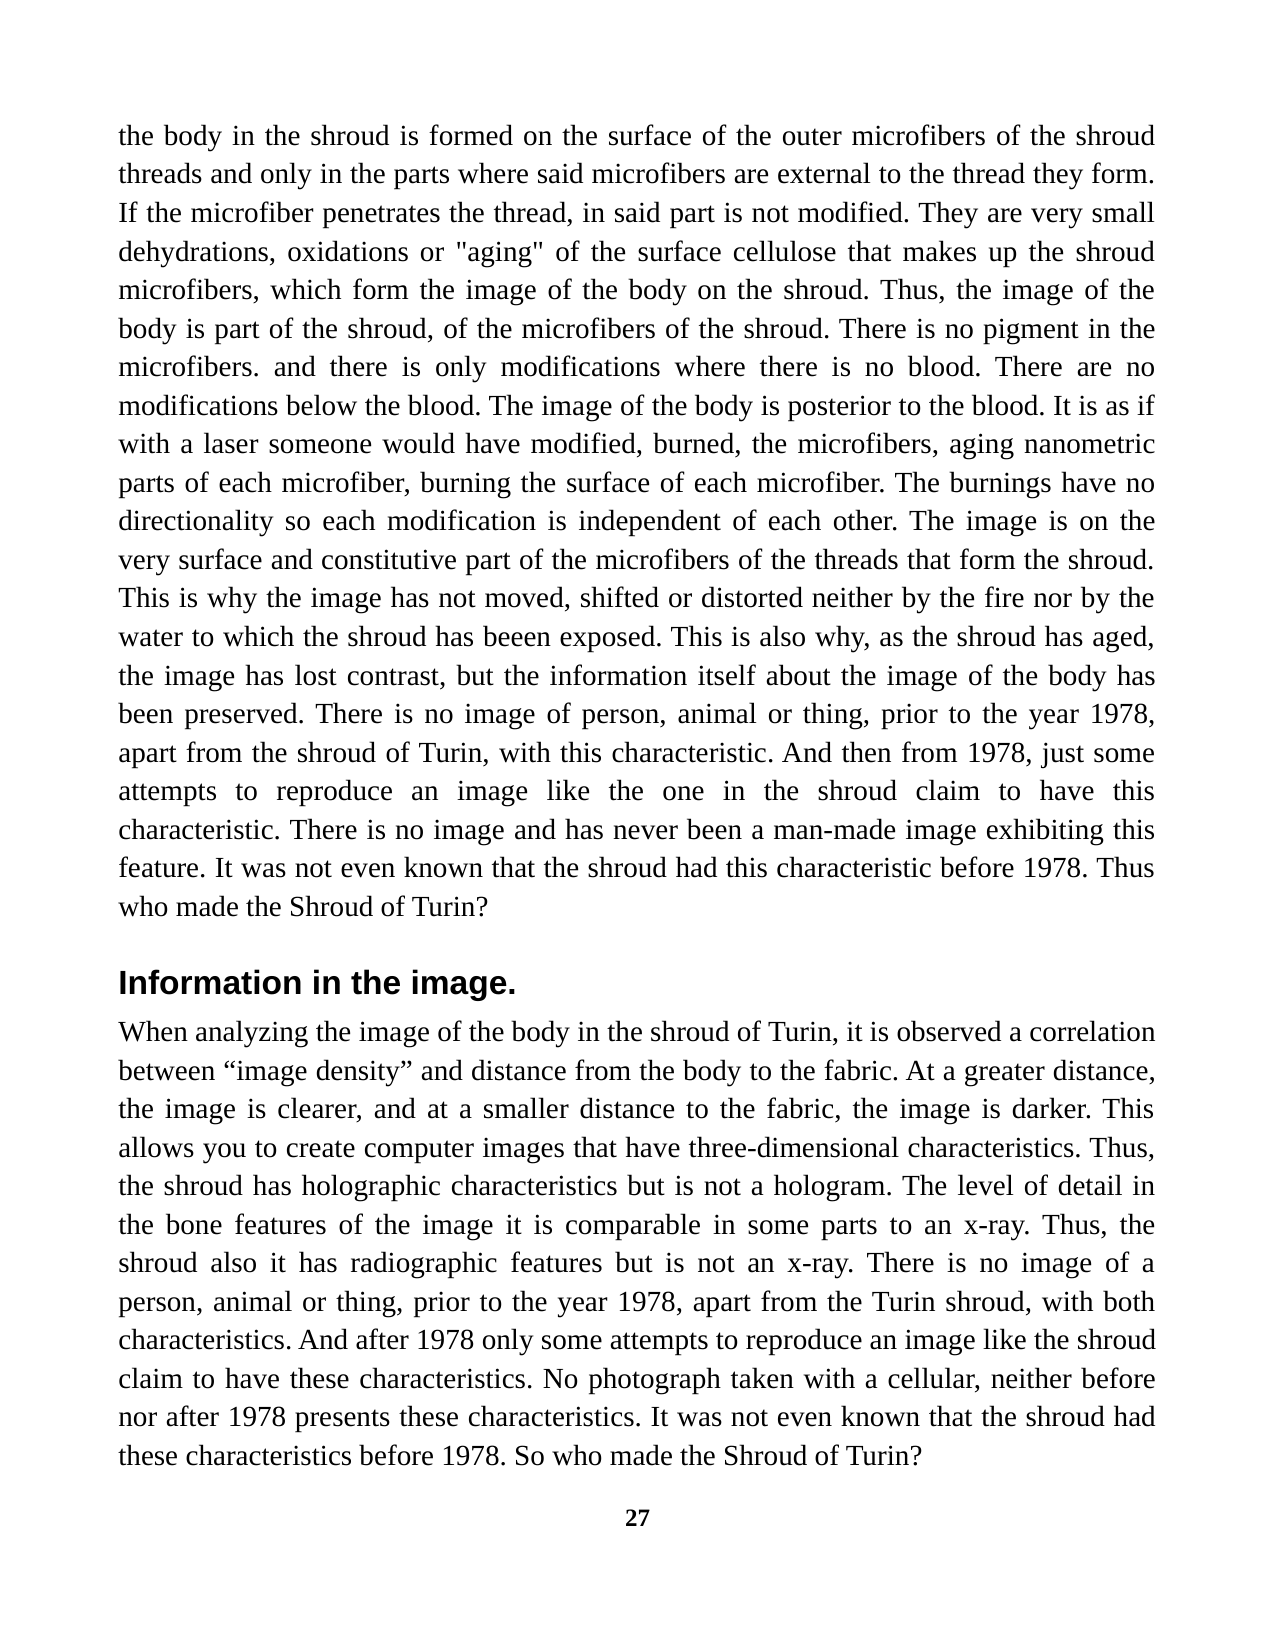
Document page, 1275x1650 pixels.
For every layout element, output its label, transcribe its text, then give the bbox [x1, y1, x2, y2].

subtitle Information in the image. [118, 963, 1157, 1002]
text the body in the shroud is formed on the surface of the outer microfibers of the shroud threads and only in the parts where said microfibers are external to the thread they form. If the microfiber penetrates the thread, in said part is not modified. They are very small dehydrations, oxidations or "aging" of the surface cellulose that makes up the shroud microfibers, which form the image of the body on the shroud. Thus, the image of the body is part of the shroud, of the microfibers of the shroud. There is no pigment in the microfibers. and there is only modifications where there is no blood. There are no modifications below the blood. The image of the body is posterior to the blood. It is as if with a laser someone would have modified, burned, the microfibers, aging nanometric parts of each microfiber, burning the surface of each microfiber. The burnings have no directionality so each modification is independent of each other. The image is on the very surface and constitutive part of the microfibers of the threads that form the shroud. This is why the image has not moved, shifted or distorted neither by the fire nor by the water to which the shroud has beeen exposed. This is also why, as the shroud has aged, the image has lost contrast, but the information itself about the image of the body has been preserved. There is no image of person, animal or thing, prior to the year 1978, apart from the shroud of Turin, with this characteristic. And then from 1978, just some attempts to reproduce an image like the one in the shroud claim to have this characteristic. There is no image and has never been a man-made image exhibiting this feature. It was not even known that the shroud had this characteristic before 1978. Thus who made the Shroud of Turin? [118, 118, 1157, 922]
text When analyzing the image of the body in the shroud of Turin, it is observed a correlation between “image density” and distance from the body to the fabric. At a greater distance, the image is clearer, and at a smaller distance to the fabric, the image is darker. This allows you to create computer images that have three-dimensional characteristics. Thus, the shroud has holographic characteristics but is not a hologram. The level of detail in the bone features of the image it is comparable in some parts to an x-ray. Thus, the shroud also it has radiographic features but is not an x-ray. There is no image of a person, animal or thing, prior to the year 1978, apart from the Turin shroud, with both characteristics. And after 1978 only some attempts to reproduce an image like the shroud claim to have these characteristics. No photograph taken with a cellular, neither before nor after 1978 presents these characteristics. It was not even known that the shroud had these characteristics before 1978. So who made the Shroud of Turin? [118, 1014, 1157, 1472]
